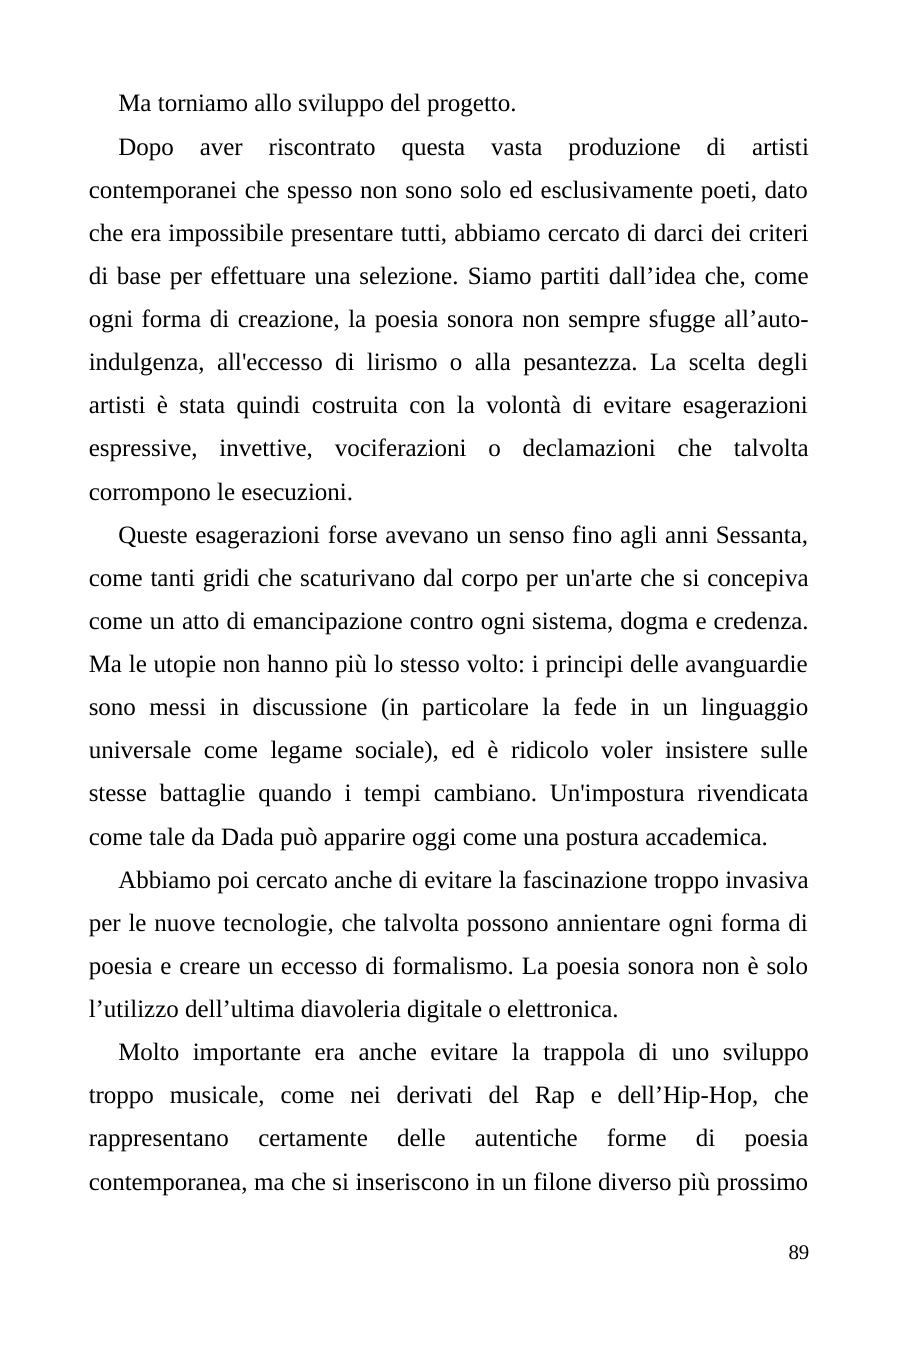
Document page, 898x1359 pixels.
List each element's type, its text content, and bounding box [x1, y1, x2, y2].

text Molto importante era anche evitare la trappola di uno sviluppo troppo musicale, come nei derivati del Rap e dell’Hip-Hop, che rappresentano certamente delle autentiche forme di poesia contemporanea, ma che si inseriscono in un filone diverso più prossimo [88, 1037, 809, 1195]
text Abbiamo poi cercato anche di evitare la fascinazione troppo invasiva per le nuove tecnologie, che talvolta possono annientare ogni forma di poesia e creare un eccesso di formalismo. La poesia sonora non è solo l’utilizzo dell’ultima diavoleria digitale o elettronica. [88, 865, 809, 1023]
text Dopo aver riscontrato questa vasta produzione di artisti contemporanei che spesso non sono solo ed esclusivamente poeti, dato che era impossibile presentare tutti, abbiamo cercato di darci dei criteri di base per effettuare una selezione. Siamo partiti dall’idea che, come ogni forma di creazione, la poesia sonora non sempre sfugge all’auto-indulgenza, all'eccesso di lirismo o alla pesantezza. La scelta degli artisti è stata quindi costruita con la volontà di evitare esagerazioni espressive, invettive, vociferazioni o declamazioni che talvolta corrompono le esecuzioni. [88, 132, 809, 505]
text Queste esagerazioni forse avevano un senso fino agli anni Sessanta, come tanti gridi che scaturivano dal corpo per un'arte che si concepiva come un atto di emancipazione contro ogni sistema, dogma e credenza. Ma le utopie non hanno più lo stesso volto: i principi delle avanguardie sono messi in discussione (in particolare la fede in un linguaggio universale come legame sociale), ed è ridicolo voler insistere sulle stesse battaglie quando i tempi cambiano. Un'impostura rivendicata come tale da Dada può apparire oggi come una postura accademica. [88, 520, 809, 850]
text Ma torniamo allo sviluppo del progetto. [88, 88, 809, 117]
